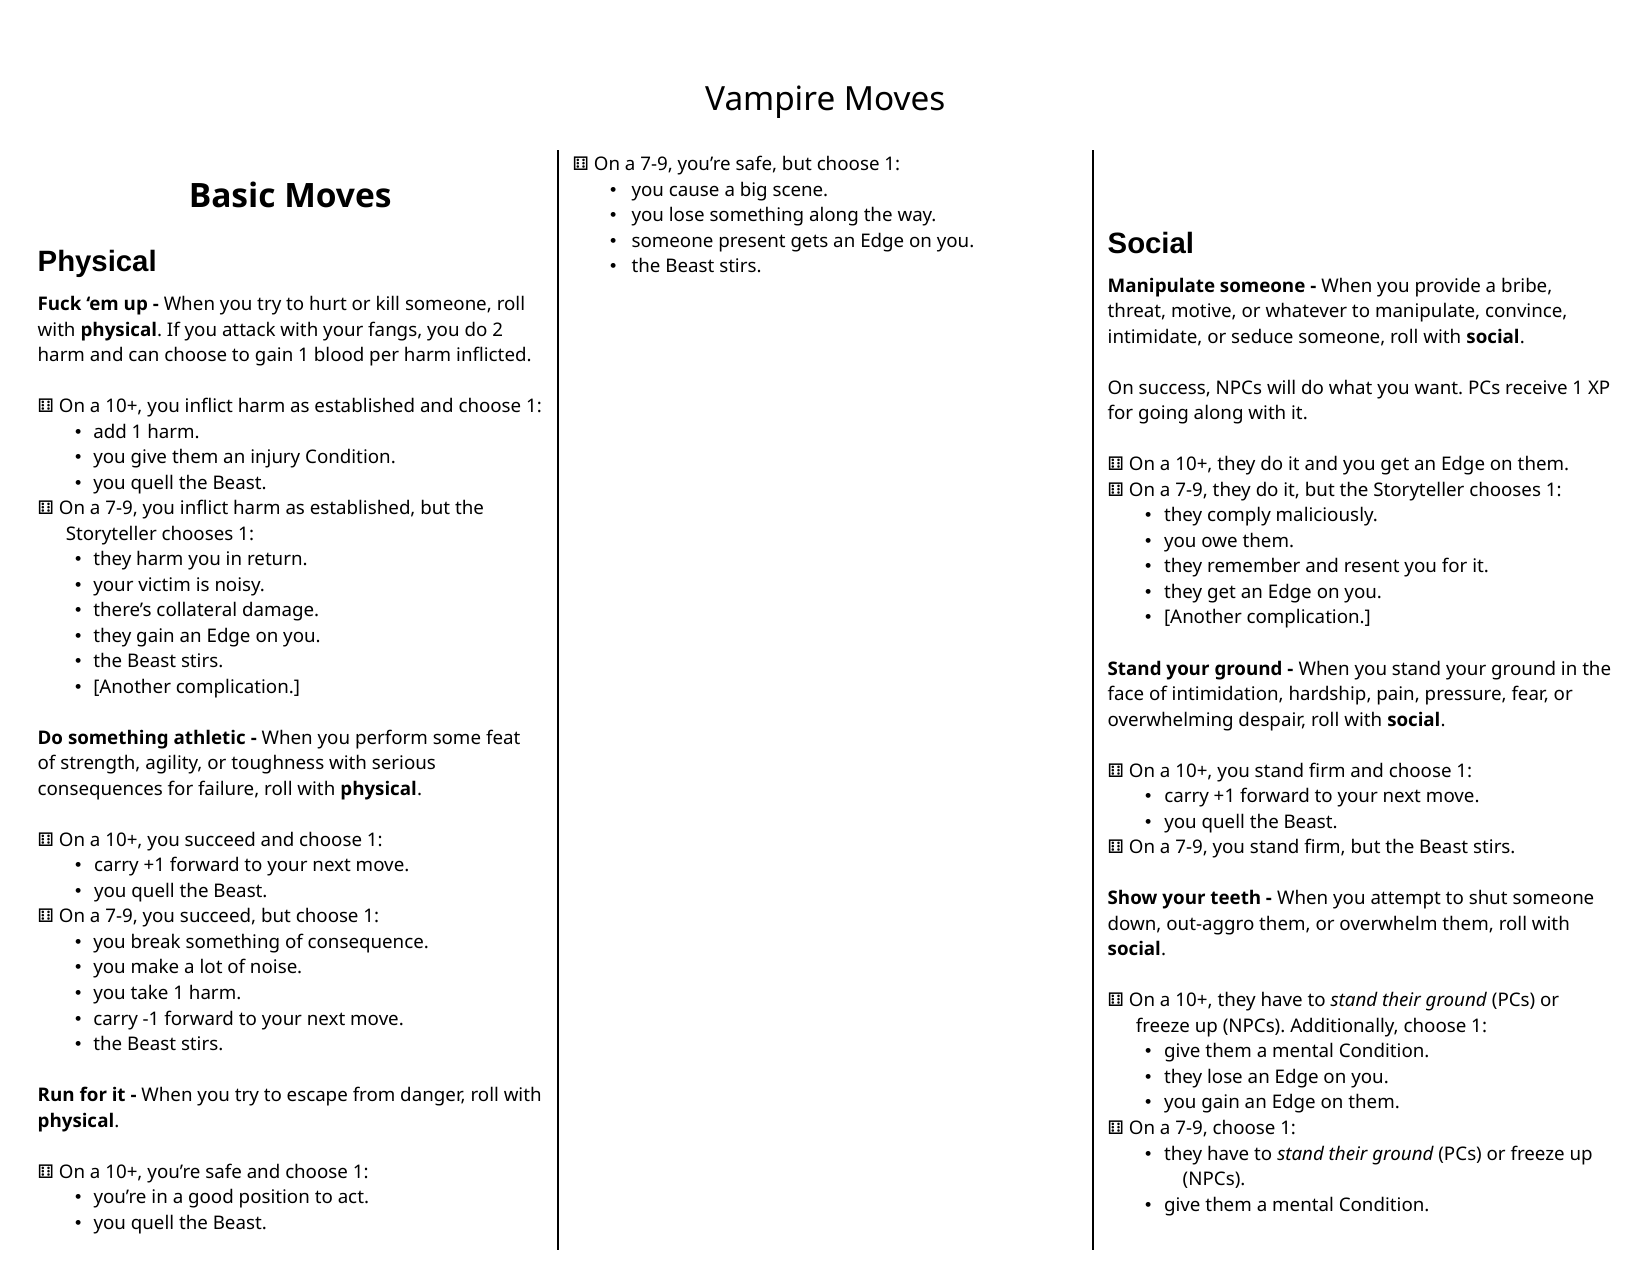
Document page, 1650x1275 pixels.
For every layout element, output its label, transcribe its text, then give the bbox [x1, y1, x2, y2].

list carry -1 forward to your next move. [75, 1005, 542, 1030]
text ⚅ On a 10+, they have to stand their ground (PCs) or freeze up (NPCs). Additionally, choose 1: [1107, 987, 1612, 1038]
list you quell the Beast. [1145, 808, 1612, 833]
text ⚅ On a 7-9, you succeed, but choose 1: [37, 903, 542, 928]
list you quell the Beast. [75, 1209, 542, 1234]
text Do something athletic - When you perform some feat of strength, agility, or toughness with serious consequences for failure, roll with physical. [37, 724, 542, 801]
list carry +1 forward to your next move. [1145, 782, 1612, 808]
subtitle Basic Moves [37, 171, 542, 217]
list they comply maliciously. [1145, 502, 1612, 527]
list you cause a big scene. [610, 176, 1077, 201]
list you owe them. [1145, 527, 1612, 553]
list you quell the Beast. [75, 469, 542, 494]
list add 1 harm. [75, 418, 542, 443]
list you give them an injury Condition. [75, 443, 542, 469]
text Fuck ‘em up - When you try to hurt or kill someone, roll with physical. If you attack with your fangs, you do 2 harm and can choose to gain 1 blood per harm inflicted. [37, 290, 542, 367]
list [Another complication.] [75, 673, 542, 699]
list they remember and resent you for it. [1145, 553, 1612, 578]
list they get an Edge on you. [1145, 578, 1612, 604]
list [Another complication.] [1145, 604, 1612, 629]
list they harm you in return. [75, 546, 542, 571]
list give them a mental Condition. [1145, 1191, 1612, 1216]
list you take 1 harm. [75, 979, 542, 1005]
text ⚅ On a 10+, you inflict harm as established and choose 1: [37, 392, 542, 418]
list they have to stand their ground (PCs) or freeze up (NPCs). [1145, 1140, 1612, 1191]
text Show your teeth - When you attempt to shut someone down, out-aggro them, or overwhelm them, roll with social. [1107, 884, 1612, 961]
list they gain an Edge on you. [75, 622, 542, 648]
list the Beast stirs. [610, 252, 1077, 278]
text ⚅ On a 10+, you succeed and choose 1: [37, 826, 542, 852]
text ⚅ On a 7-9, you inflict harm as established, but the Storyteller chooses 1: [37, 494, 542, 546]
list you break something of consequence. [75, 928, 542, 954]
text ⚅ On a 7-9, you stand firm, but the Beast stirs. [1107, 833, 1612, 859]
list there’s collateral damage. [75, 597, 542, 622]
text On success, NPCs will do what you want. PCs receive 1 XP for going along with it. [1107, 374, 1612, 425]
text ⚅ On a 7-9, choose 1: [1107, 1114, 1612, 1140]
list you gain an Edge on them. [1145, 1089, 1612, 1114]
text ⚅ On a 10+, you stand firm and choose 1: [1107, 757, 1612, 782]
list someone present gets an Edge on you. [610, 227, 1077, 252]
list you quell the Beast. [75, 877, 542, 903]
list you lose something along the way. [610, 201, 1077, 227]
list you’re in a good position to act. [75, 1183, 542, 1209]
list they lose an Edge on you. [1145, 1063, 1612, 1089]
list the Beast stirs. [75, 1030, 542, 1056]
text ⚅ On a 7-9, they do it, but the Storyteller chooses 1: [1107, 476, 1612, 502]
text Run for it - When you try to escape from danger, roll with physical. [37, 1081, 542, 1132]
text Manipulate someone - When you provide a bribe, threat, motive, or whatever to manipulate, convince, intimidate, or seduce someone, roll with social. [1107, 272, 1612, 349]
list your victim is noisy. [75, 571, 542, 597]
text Stand your ground - When you stand your ground in the face of intimidation, hardship, pain, pressure, fear, or overwhelming despair, roll with social. [1107, 655, 1612, 731]
text ⚅ On a 7-9, you’re safe, but choose 1: [572, 150, 1077, 176]
text ⚅ On a 10+, they do it and you get an Edge on them. [1107, 451, 1612, 476]
list you make a lot of noise. [75, 954, 542, 979]
list give them a mental Condition. [1145, 1038, 1612, 1063]
subtitle Social [1107, 226, 1612, 259]
subtitle Physical [37, 244, 542, 278]
list carry +1 forward to your next move. [75, 852, 542, 877]
list the Beast stirs. [75, 648, 542, 673]
text ⚅ On a 10+, you’re safe and choose 1: [37, 1158, 542, 1183]
